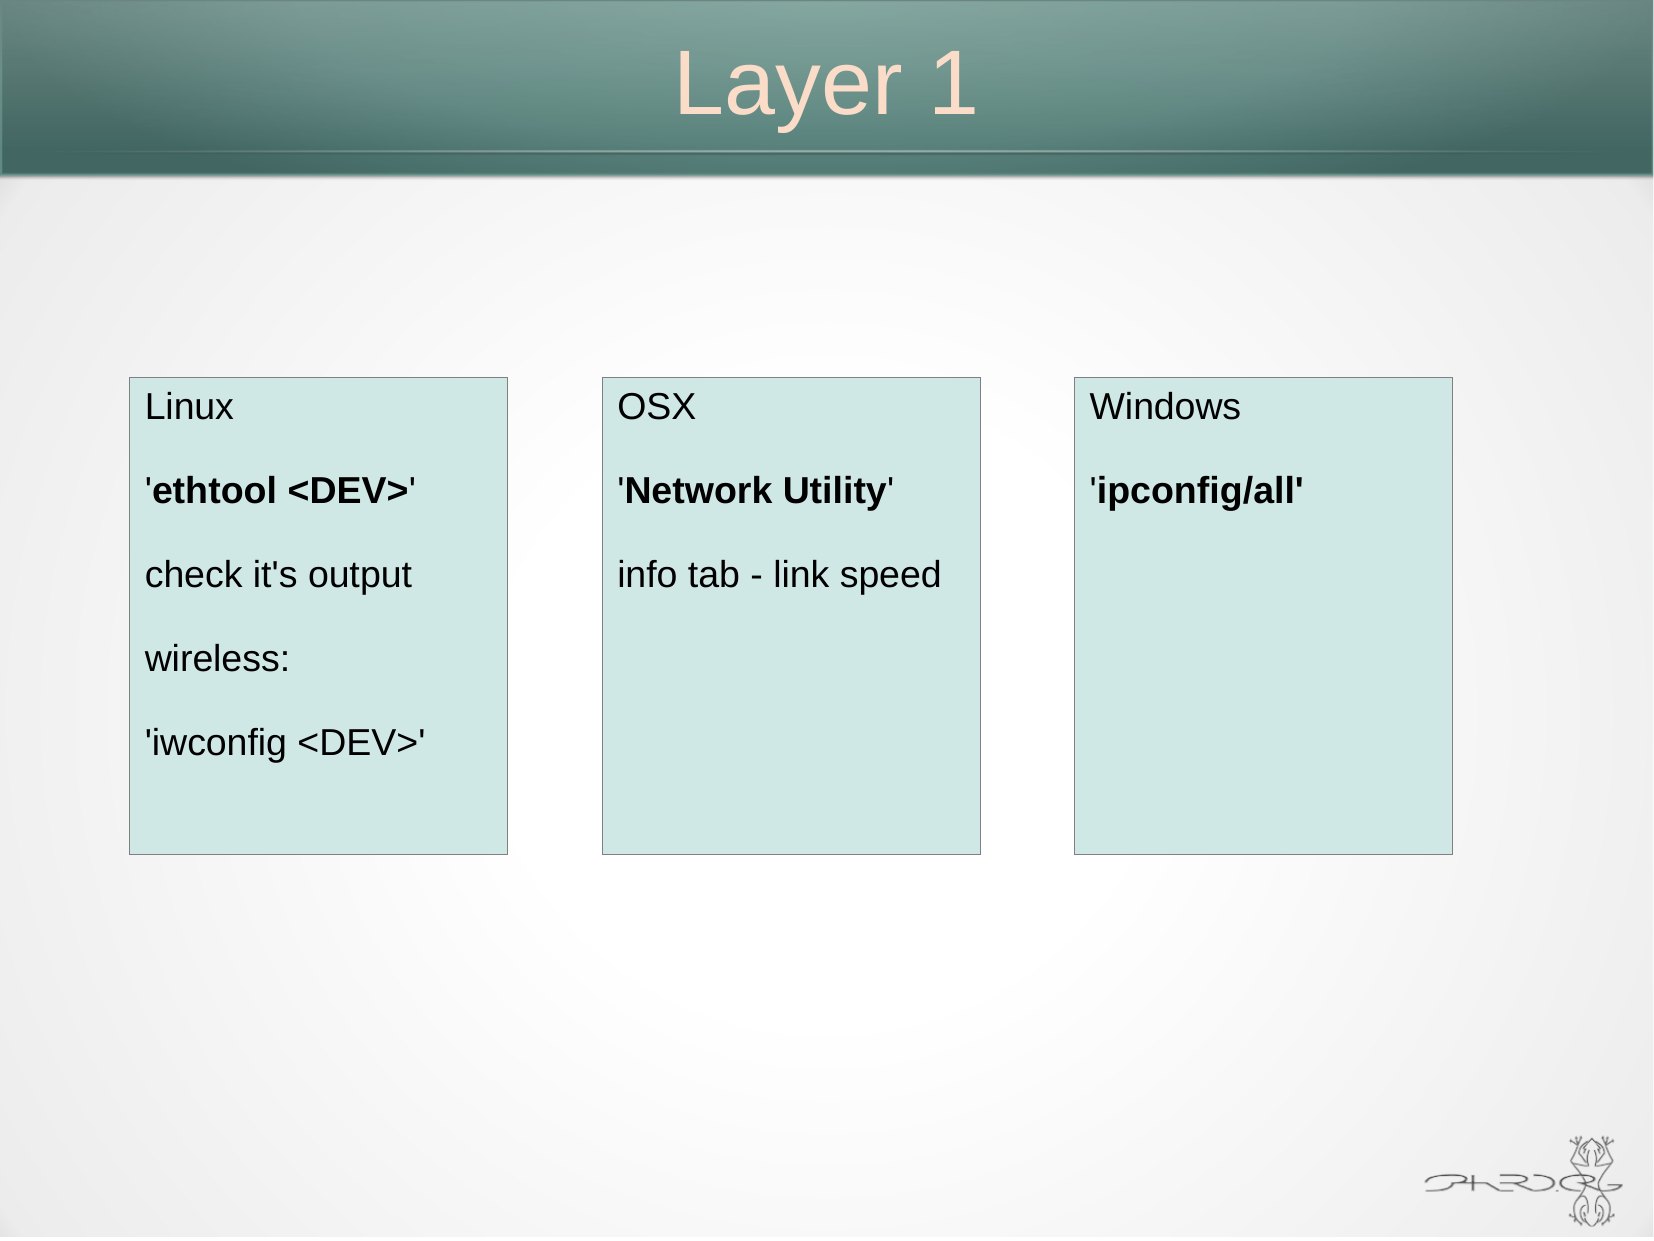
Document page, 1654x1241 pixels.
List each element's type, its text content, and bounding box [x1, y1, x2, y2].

text_box OSX 'Network Utility' info tab - link speed [602, 377, 981, 855]
picture [0, 0, 1654, 1237]
text_box Windows 'ipconfig/all' [1074, 377, 1453, 855]
title [82, 11, 1571, 154]
text_box Linux 'ethtool <DEV>' check it's output wireless: 'iwconfig <DEV>' [129, 377, 508, 855]
